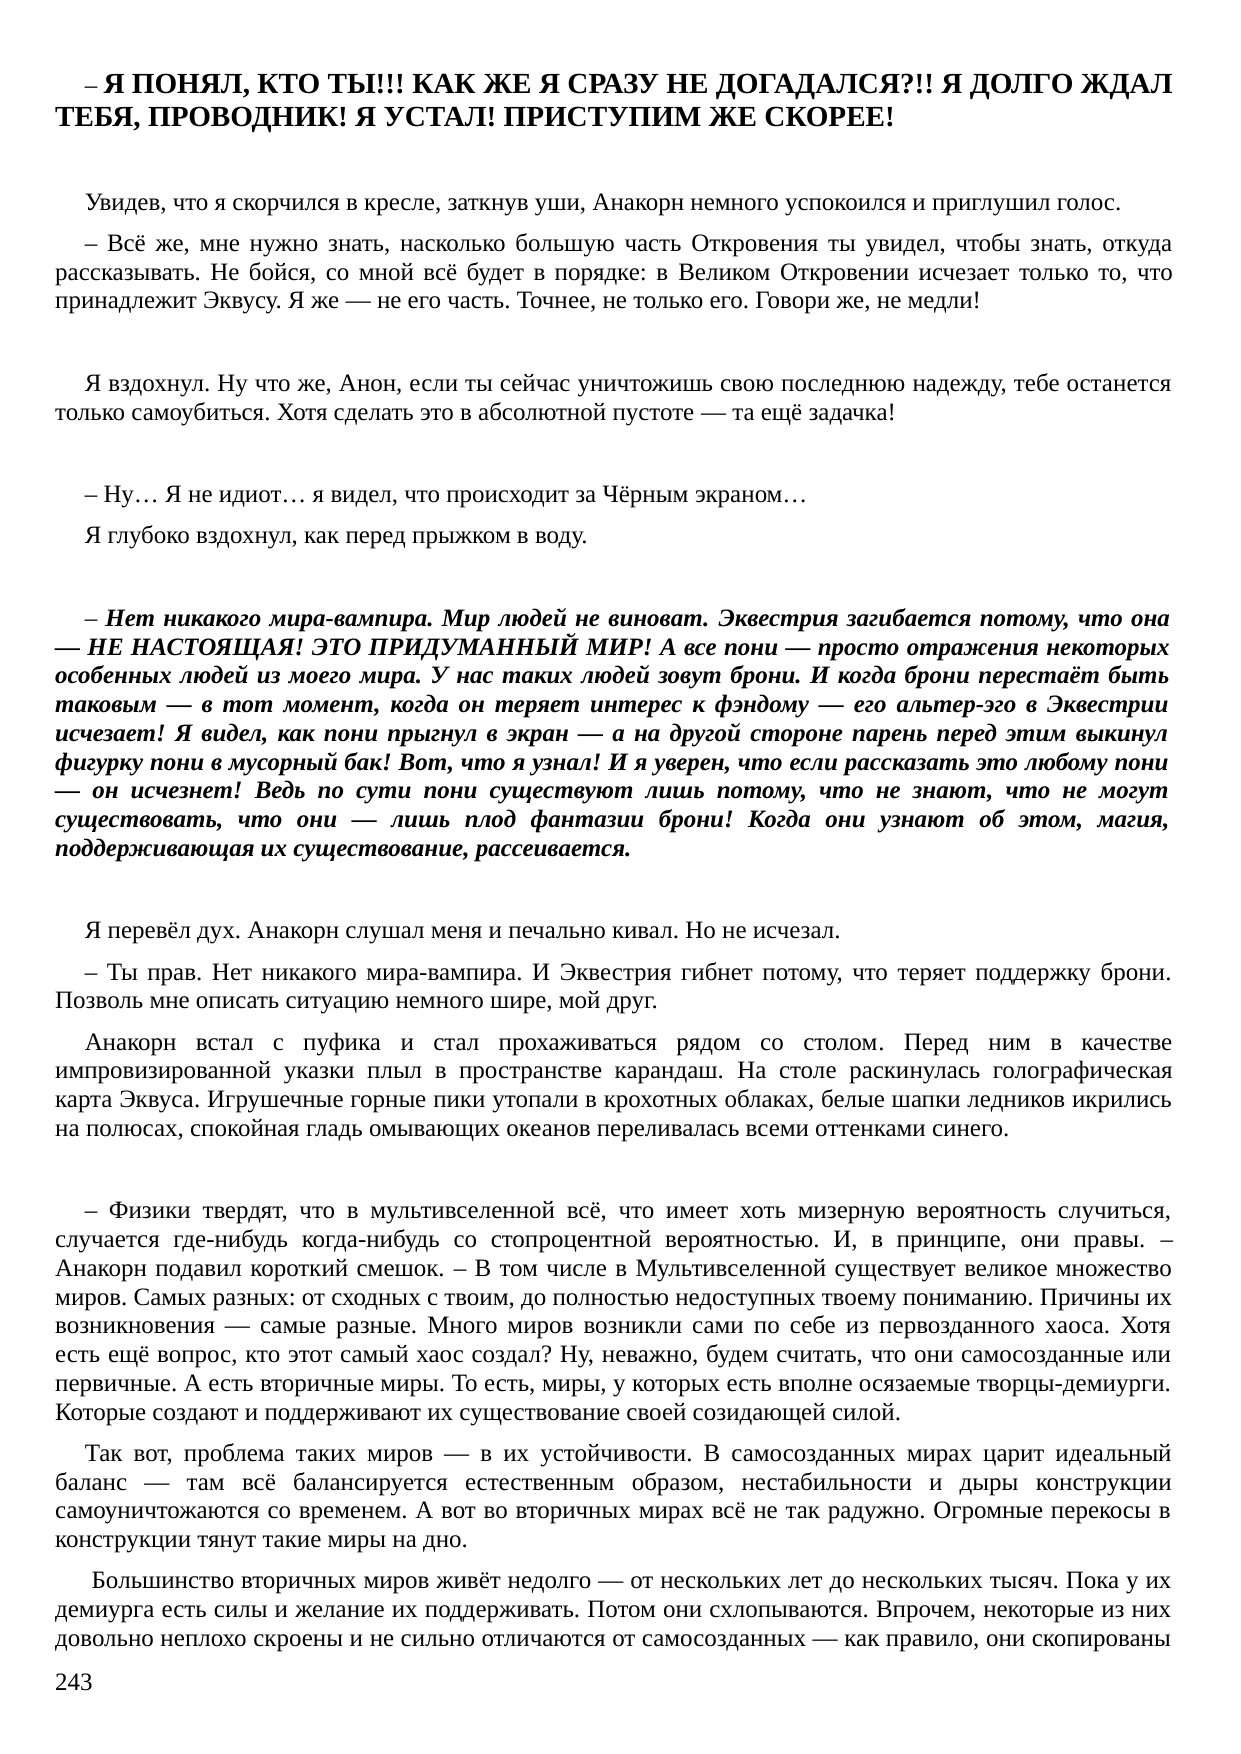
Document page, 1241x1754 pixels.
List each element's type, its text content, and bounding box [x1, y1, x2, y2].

text – Всё же, мне нужно знать, насколько большую часть Откровения ты увидел, чтобы знать, откуда рассказывать. Не бойся, со мной всё будет в порядке: в Великом Откровении исчезает только то, что принадлежит Эквусу. Я же — не его часть. Точнее, не только его. Говори же, не медли! [55, 228, 1173, 314]
text Я перевёл дух. Анакорн слушал меня и печально кивал. Но не исчезал. [55, 916, 1173, 944]
text – Ты прав. Нет никакого мира-вампира. И Эквестрия гибнет потому, что теряет поддержку брони. Позволь мне описать ситуацию немного шире, мой друг. [55, 957, 1173, 1014]
text Так вот, проблема таких миров — в их устойчивости. В самосозданных мирах царит идеальный баланс — там всё балансируется естественным образом, нестабильности и дыры конструкции самоуничтожаются со временем. А вот во вторичных мирах всё не так радужно. Огромные перекосы в конструкции тянут такие миры на дно. [55, 1438, 1173, 1553]
text Увидев, что я скорчился в кресле, заткнув уши, Анакорн немного успокоился и приглушил голос. [55, 187, 1173, 216]
text – Физики твердят, что в мультивселенной всё, что имеет хоть мизерную вероятность случиться, случается где-нибудь когда-нибудь со стопроцентной вероятностью. И, в принципе, они правы. – Анакорн подавил короткий смешок. – В том числе в Мультивселенной существует великое множество миров. Самых разных: от сходных с твоим, до полностью недоступных твоему пониманию. Причины их возникновения — самые разные. Много миров возникли сами по себе из первозданного хаоса. Хотя есть ещё вопрос, кто этот самый хаос создал? Ну, неважно, будем считать, что они самосозданные или первичные. А есть вторичные миры. То есть, миры, у которых есть вполне осязаемые творцы-демиурги. Которые создают и поддерживают их существование своей созидающей силой. [55, 1196, 1173, 1426]
text Большинство вторичных миров живёт недолго — от нескольких лет до нескольких тысяч. Пока у их демиурга есть силы и желание их поддерживать. Потом они схлопываются. Впрочем, некоторые из них довольно неплохо скроены и не сильно отличаются от самосозданных — как правило, они скопированы [55, 1566, 1173, 1652]
text Я вздохнул. Ну что же, Анон, если ты сейчас уничтожишь свою последнюю надежду, тебе останется только самоубиться. Хотя сделать это в абсолютной пустоте — та ещё задачка! [55, 368, 1173, 426]
text – Ну… Я не идиот… я видел, что происходит за Чёрным экраном… [55, 479, 1173, 508]
text – Нет никакого мира-вампира. Мир людей не виноват. Эквестрия загибается потому, что она — НЕ НАСТОЯЩАЯ! ЭТО ПРИДУМАННЫЙ МИР! А все пони — просто отражения некоторых особенных людей из моего мира. У нас таких людей зовут брони. И когда брони перестаёт быть таковым — в тот момент, когда он теряет интерес к фэндому — его альтер-эго в Эквестрии исчезает! Я видел, как пони прыгнул в экран — а на другой стороне парень перед этим выкинул фигурку пони в мусорный бак! Вот, что я узнал! И я уверен, что если рассказать это любому пони — он исчезнет! Ведь по сути пони существуют лишь потому, что не знают, что не могут существовать, что они — лишь плод фантазии брони! Когда они узнают об этом, магия, поддерживающая их существование, рассеивается. [55, 603, 1173, 862]
text Я глубоко вздохнул, как перед прыжком в воду. [55, 521, 1173, 549]
text Анакорн встал с пуфика и стал прохаживаться рядом со столом. Перед ним в качестве импровизированной указки плыл в пространстве карандаш. На столе раскинулась голографическая карта Эквуса. Игрушечные горные пики утопали в крохотных облаках, белые шапки ледников икрились на полюсах, спокойная гладь омывающих океанов переливалась всеми оттенками синего. [55, 1027, 1173, 1142]
text – Я ПОНЯЛ, КТО ТЫ!!! КАК ЖЕ Я СРАЗУ НЕ ДОГАДАЛСЯ?!! Я ДОЛГО ЖДАЛ ТЕБЯ, ПРОВОДНИК! Я УСТАЛ! ПРИСТУПИМ ЖЕ СКОРЕЕ! [55, 66, 1173, 133]
